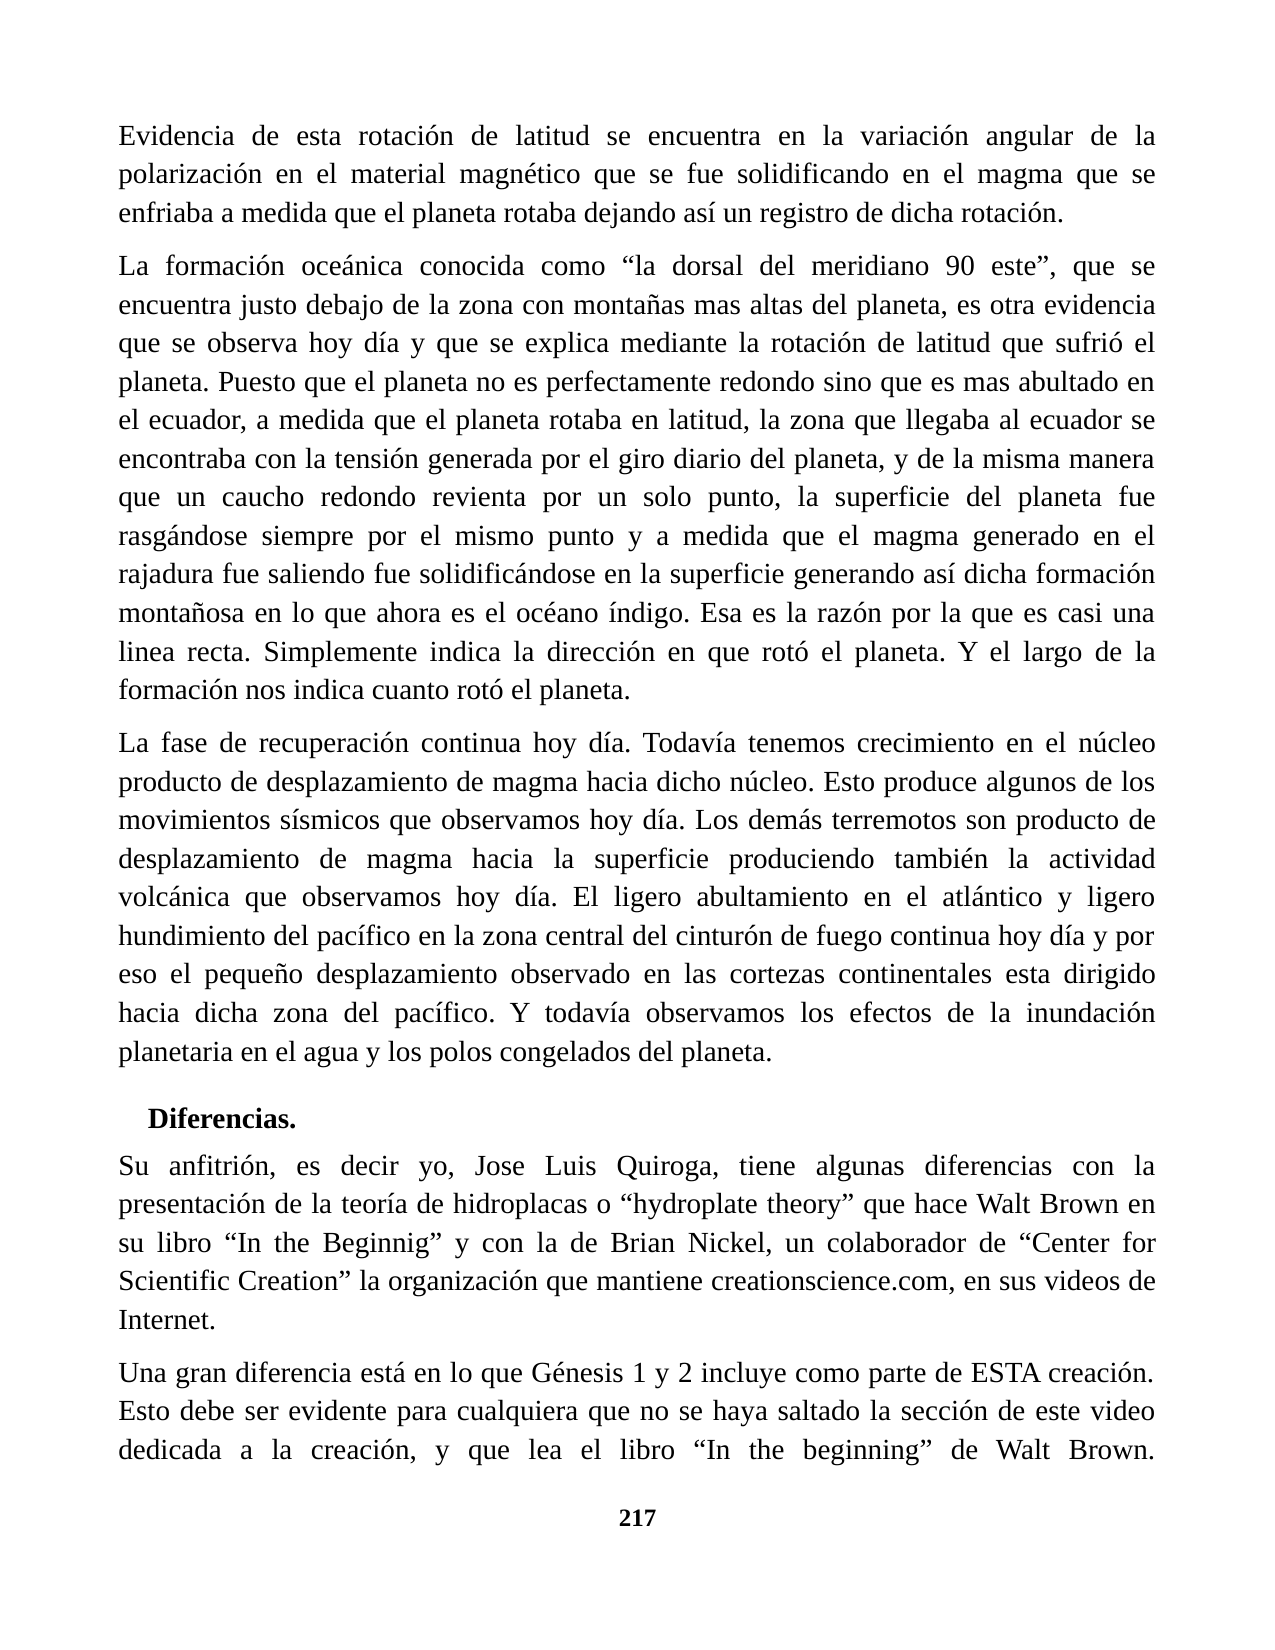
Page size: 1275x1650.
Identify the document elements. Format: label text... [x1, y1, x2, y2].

text La formación oceánica conocida como “la dorsal del meridiano 90 este”, que se encuentra justo debajo de la zona con montañas mas altas del planeta, es otra evidencia que se observa hoy día y que se explica mediante la rotación de latitud que sufrió el planeta. Puesto que el planeta no es perfectamente redondo sino que es mas abultado en el ecuador, a medida que el planeta rotaba en latitud, la zona que llegaba al ecuador se encontraba con la tensión generada por el giro diario del planeta, y de la misma manera que un caucho redondo revienta por un solo punto, la superficie del planeta fue rasgándose siempre por el mismo punto y a medida que el magma generado en el rajadura fue saliendo fue solidificándose en la superficie generando así dicha formación montañosa en lo que ahora es el océano índigo. Esa es la razón por la que es casi una linea recta. Simplemente indica la dirección en que rotó el planeta. Y el largo de la formación nos indica cuanto rotó el planeta. [118, 248, 1157, 706]
text La fase de recuperación continua hoy día. Todavía tenemos crecimiento en el núcleo producto de desplazamiento de magma hacia dicho núcleo. Esto produce algunos de los movimientos sísmicos que observamos hoy día. Los demás terremotos son producto de desplazamiento de magma hacia la superficie produciendo también la actividad volcánica que observamos hoy día. El ligero abultamiento en el atlántico y ligero hundimiento del pacífico en la zona central del cinturón de fuego continua hoy día y por eso el pequeño desplazamiento observado en las cortezas continentales esta dirigido hacia dicha zona del pacífico. Y todavía observamos los efectos de la inundación planetaria en el agua y los polos congelados del planeta. [118, 725, 1157, 1067]
text Una gran diferencia está en lo que Génesis 1 y 2 incluye como parte de ESTA creación. Esto debe ser evidente para cualquiera que no se haya saltado la sección de este video dedicada a la creación, y que lea el libro “In the beginning” de Walt Brown. [118, 1355, 1157, 1466]
text Su anfitrión, es decir yo, Jose Luis Quiroga, tiene algunas diferencias con la presentación de la teoría de hidroplacas o “hydroplate theory” que hace Walt Brown en su libro “In the Beginnig” y con la de Brian Nickel, un colaborador de “Center for Scientific Creation” la organización que mantiene creationscience.com, en sus videos de Internet. [118, 1148, 1157, 1335]
text Evidencia de esta rotación de latitud se encuentra en la variación angular de la polarización en el material magnético que se fue solidificando en el magma que se enfriaba a medida que el planeta rotaba dejando así un registro de dicha rotación. [118, 118, 1157, 229]
subtitle Diferencias. [148, 1101, 1157, 1135]
